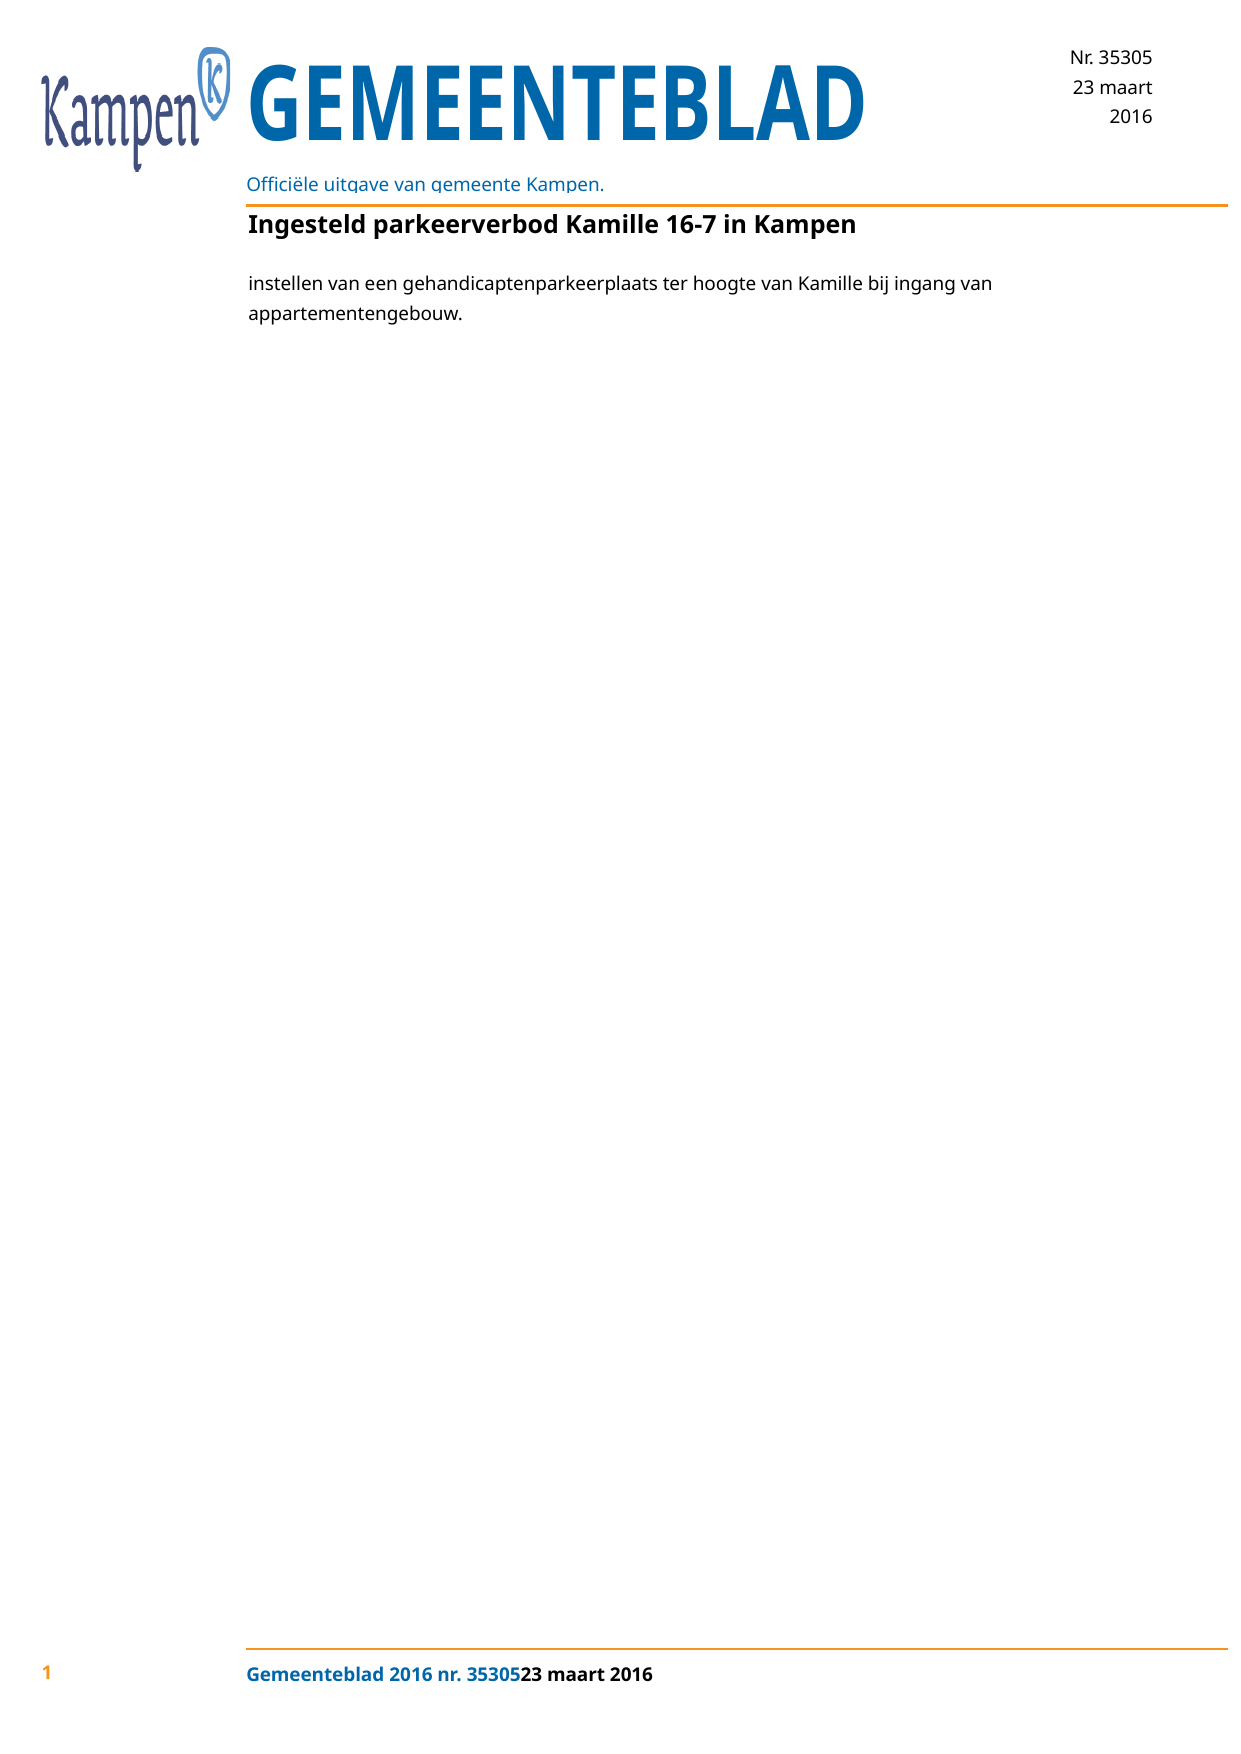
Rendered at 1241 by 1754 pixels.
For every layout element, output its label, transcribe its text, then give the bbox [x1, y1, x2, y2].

text Ingesteld parkeerverbod Kamille 16-7 in Kampen [248, 207, 1152, 241]
text instellen van een gehandicaptenparkeerplaats ter hoogte van Kamille bij ingang van appartementengebouw. [248, 270, 1152, 326]
picture [41, 47, 231, 172]
